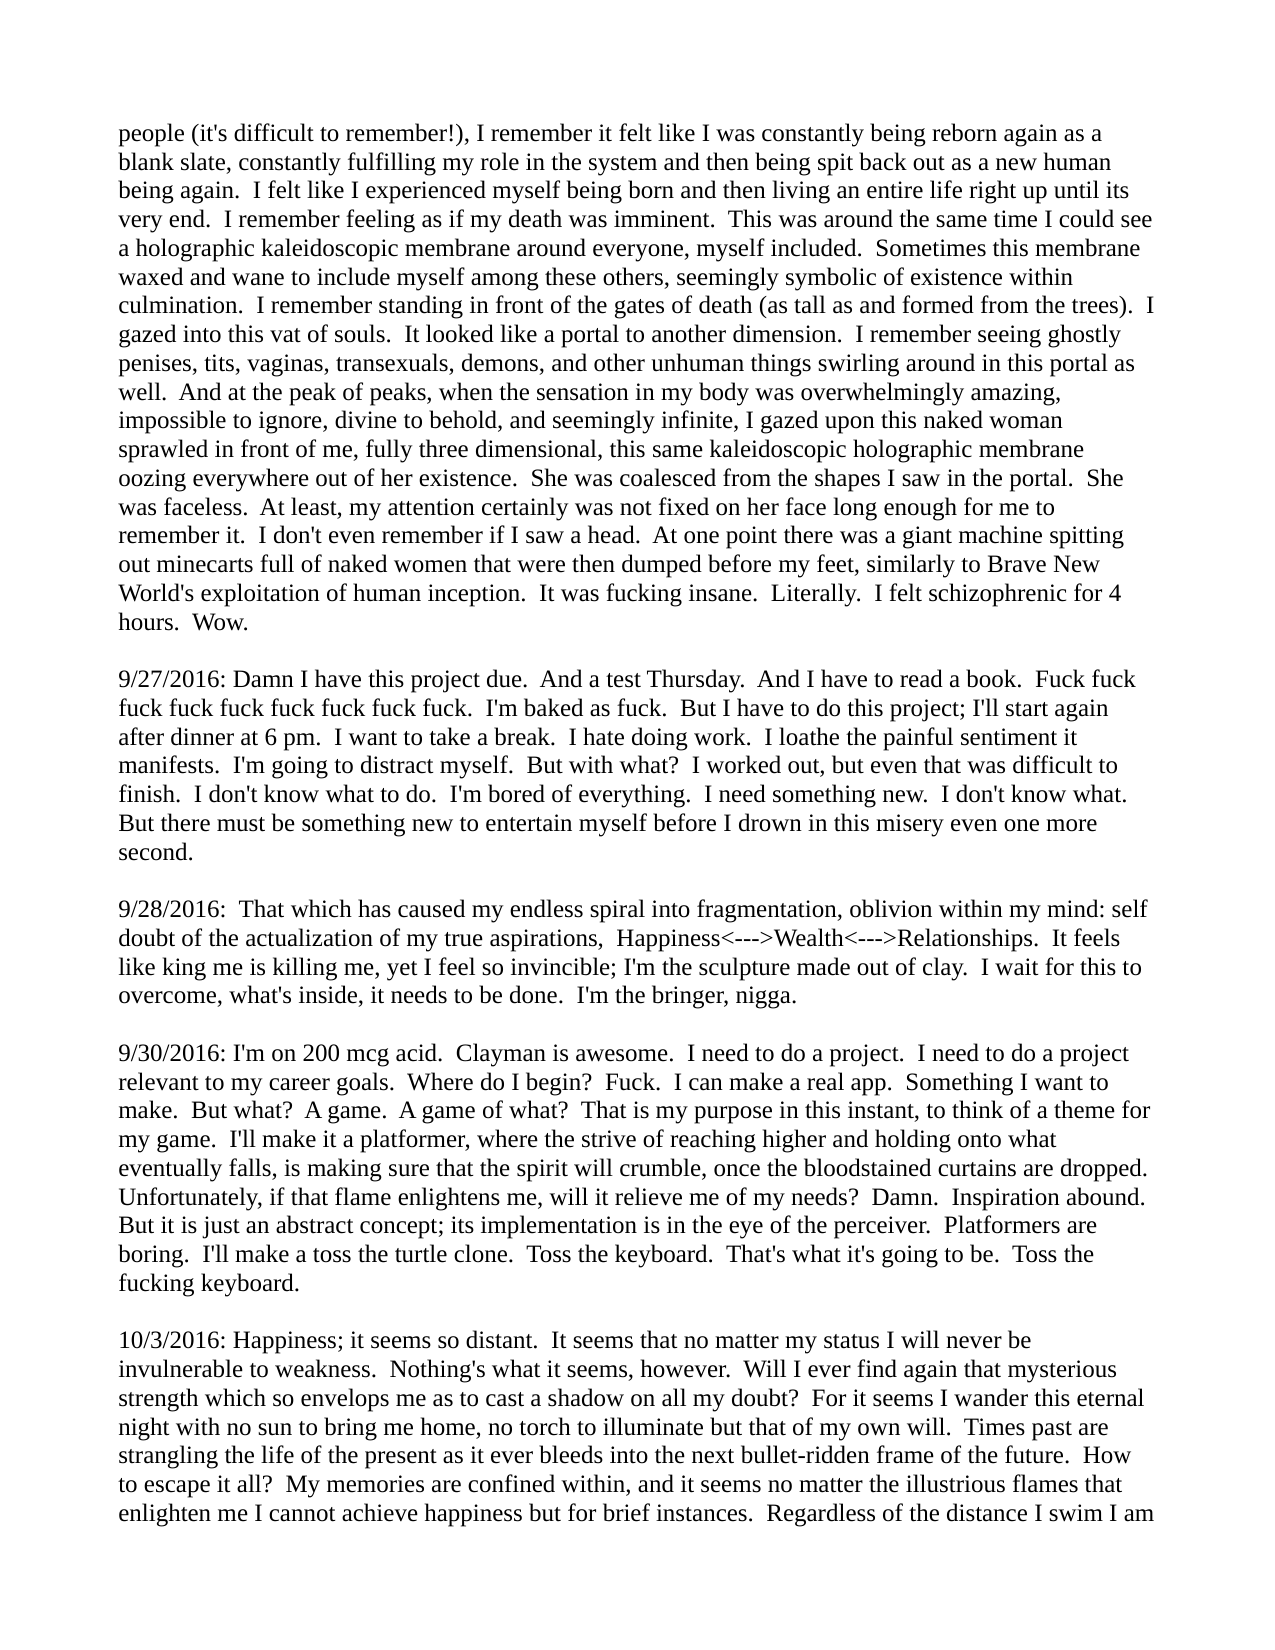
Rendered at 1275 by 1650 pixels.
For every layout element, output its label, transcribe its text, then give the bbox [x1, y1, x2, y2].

text 9/28/2016: That which has caused my endless spiral into fragmentation, oblivion within my mind: self doubt of the actualization of my true aspirations, Happiness<--->Wealth<--->Relationships. It feels like king me is killing me, yet I feel so invincible; I'm the sculpture made out of clay. I wait for this to overcome, what's inside, it needs to be done. I'm the bringer, nigga. [118, 894, 1157, 1009]
text 9/27/2016: Damn I have this project due. And a test Thursday. And I have to read a book. Fuck fuck fuck fuck fuck fuck fuck fuck fuck. I'm baked as fuck. But I have to do this project; I'll start again after dinner at 6 pm. I want to take a break. I hate doing work. I loathe the painful sentiment it manifests. I'm going to distract myself. But with what? I worked out, but even that was difficult to finish. I don't know what to do. I'm bored of everything. I need something new. I don't know what. But there must be something new to entertain myself before I drown in this misery even one more second. [118, 664, 1157, 866]
text people (it's difficult to remember!), I remember it felt like I was constantly being reborn again as a blank slate, constantly fulfilling my role in the system and then being spit back out as a new human being again. I felt like I experienced myself being born and then living an entire life right up until its very end. I remember feeling as if my death was imminent. This was around the same time I could see a holographic kaleidoscopic membrane around everyone, myself included. Sometimes this membrane waxed and wane to include myself among these others, seemingly symbolic of existence within culmination. I remember standing in front of the gates of death (as tall as and formed from the trees). I gazed into this vat of souls. It looked like a portal to another dimension. I remember seeing ghostly penises, tits, vaginas, transexuals, demons, and other unhuman things swirling around in this portal as well. And at the peak of peaks, when the sensation in my body was overwhelmingly amazing, impossible to ignore, divine to behold, and seemingly infinite, I gazed upon this naked woman sprawled in front of me, fully three dimensional, this same kaleidoscopic holographic membrane oozing everywhere out of her existence. She was coalesced from the shapes I saw in the portal. She was faceless. At least, my attention certainly was not fixed on her face long enough for me to remember it. I don't even remember if I saw a head. At one point there was a giant machine spitting out minecarts full of naked women that were then dumped before my feet, similarly to Brave New World's exploitation of human inception. It was fucking insane. Literally. I felt schizophrenic for 4 hours. Wow. [118, 118, 1157, 636]
text 10/3/2016: Happiness; it seems so distant. It seems that no matter my status I will never be invulnerable to weakness. Nothing's what it seems, however. Will I ever find again that mysterious strength which so envelops me as to cast a shadow on all my doubt? For it seems I wander this eternal night with no sun to bring me home, no torch to illuminate but that of my own will. Times past are strangling the life of the present as it ever bleeds into the next bullet-ridden frame of the future. How to escape it all? My memories are confined within, and it seems no matter the illustrious flames that enlighten me I cannot achieve happiness but for brief instances. Regardless of the distance I swim I am [118, 1326, 1157, 1527]
text 9/30/2016: I'm on 200 mcg acid. Clayman is awesome. I need to do a project. I need to do a project relevant to my career goals. Where do I begin? Fuck. I can make a real app. Something I want to make. But what? A game. A game of what? That is my purpose in this instant, to think of a theme for my game. I'll make it a platformer, where the strive of reaching higher and holding onto what eventually falls, is making sure that the spirit will crumble, once the bloodstained curtains are dropped. Unfortunately, if that flame enlightens me, will it relieve me of my needs? Damn. Inspiration abound. But it is just an abstract concept; its implementation is in the eye of the perceiver. Platformers are boring. I'll make a toss the turtle clone. Toss the keyboard. That's what it's going to be. Toss the fucking keyboard. [118, 1038, 1157, 1297]
